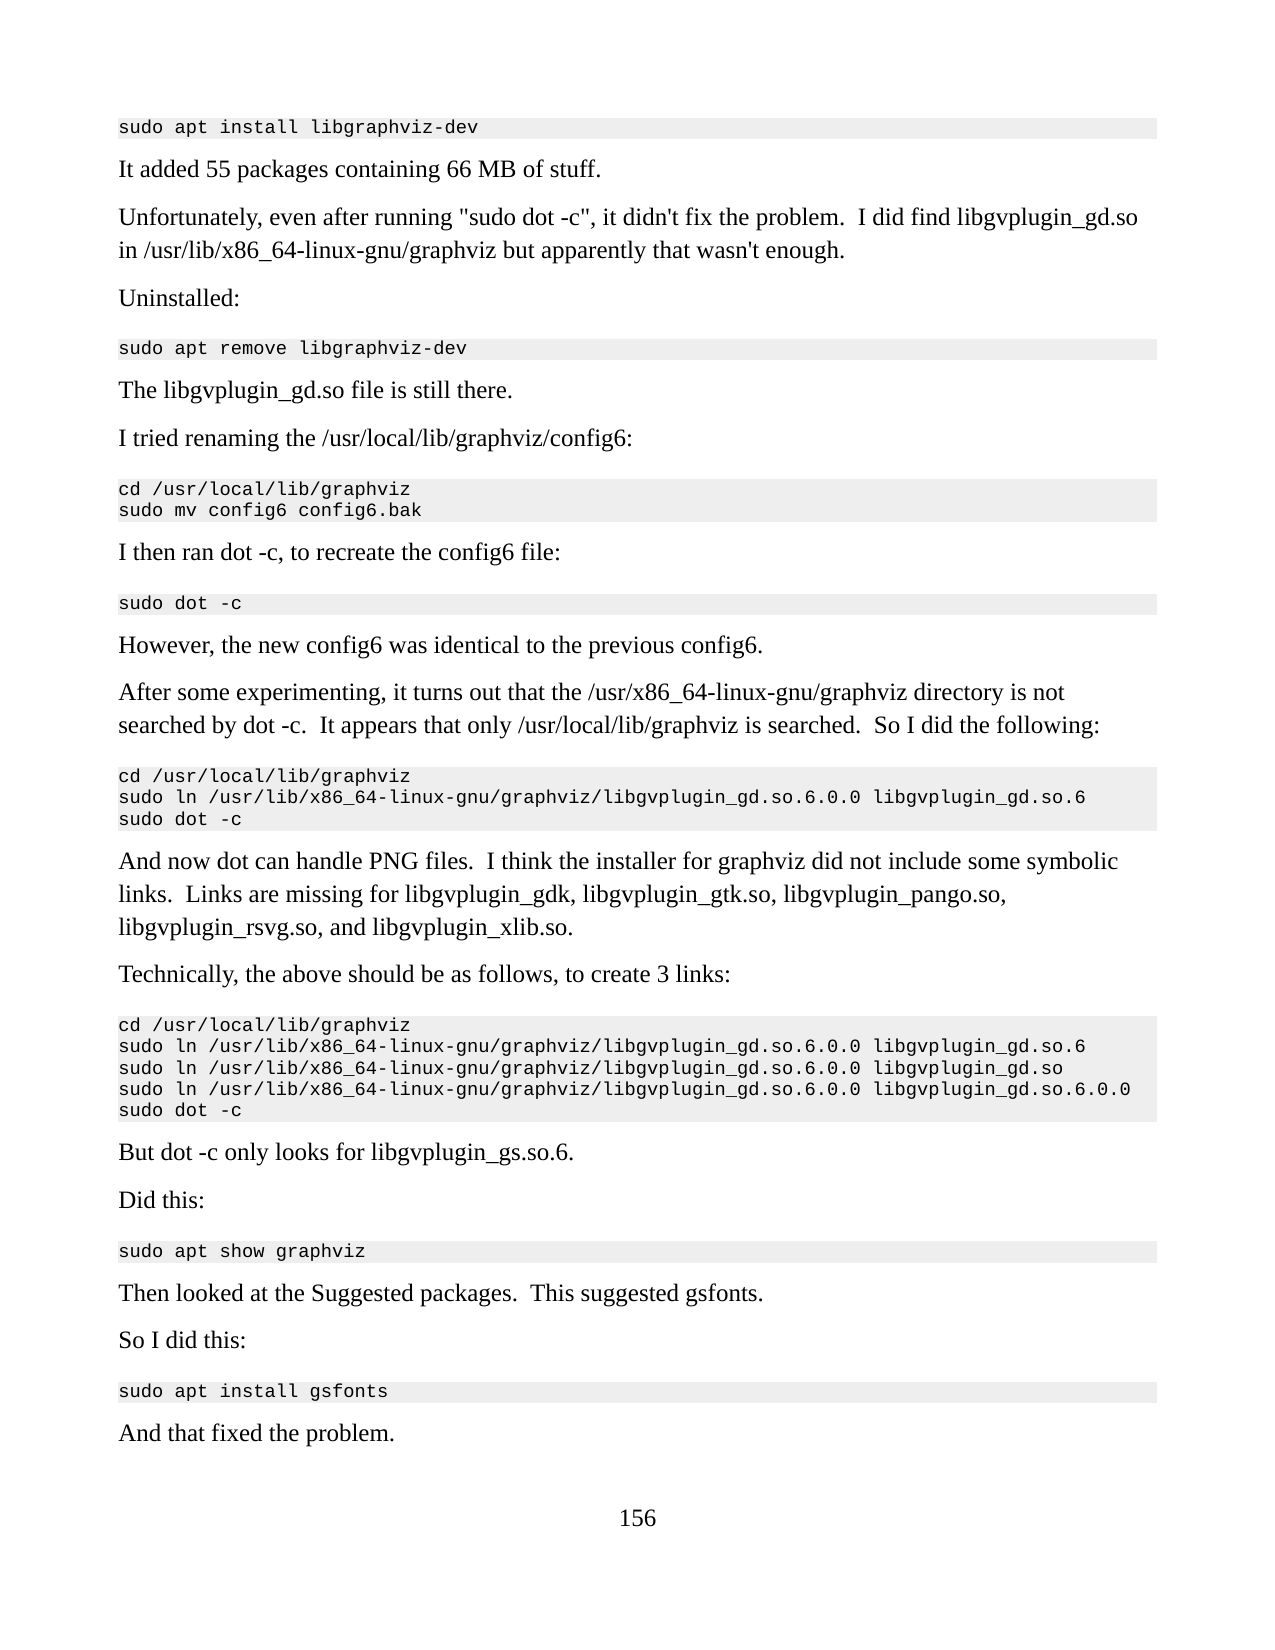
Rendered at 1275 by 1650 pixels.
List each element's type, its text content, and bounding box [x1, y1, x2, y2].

text Uninstalled: [118, 283, 1157, 311]
text It added 55 packages containing 66 MB of stuff. [118, 154, 1157, 183]
text sudo ln /usr/lib/x86_64-linux-gnu/graphviz/libgvplugin_gd.so.6.0.0 libgvplugin_gd.so.6 [118, 1037, 1157, 1058]
text sudo apt show graphviz [118, 1241, 1157, 1263]
text sudo mv config6 config6.bak [118, 501, 1157, 522]
text However, the new config6 was identical to the previous config6. [118, 630, 1157, 659]
text The libgvplugin_gd.so file is still there. [118, 375, 1157, 404]
text sudo ln /usr/lib/x86_64-linux-gnu/graphviz/libgvplugin_gd.so.6.0.0 libgvplugin_gd.so.6 [118, 788, 1157, 809]
text cd /usr/local/lib/graphviz [118, 1016, 1157, 1037]
text sudo dot -c [118, 594, 1157, 615]
text sudo dot -c [118, 809, 1157, 831]
text cd /usr/local/lib/graphviz [118, 479, 1157, 501]
text I tried renaming the /usr/local/lib/graphviz/config6: [118, 423, 1157, 452]
text sudo dot -c [118, 1101, 1157, 1122]
text sudo ln /usr/lib/x86_64-linux-gnu/graphviz/libgvplugin_gd.so.6.0.0 libgvplugin_gd.so [118, 1058, 1157, 1080]
text Technically, the above should be as follows, to create 3 links: [118, 959, 1157, 988]
text sudo apt install libgraphviz-dev [118, 118, 1157, 139]
text After some experimenting, it turns out that the /usr/x86_64-linux-gnu/graphviz directory is not searched by dot -c. It appears that only /usr/local/lib/graphviz is searched. So I did the following: [118, 677, 1157, 739]
text And now dot can handle PNG files. I think the installer for graphviz did not include some symbolic links. Links are missing for libgvplugin_gdk, libgvplugin_gtk.so, libgvplugin_pango.so, libgvplugin_rsvg.so, and libgvplugin_xlib.so. [118, 846, 1157, 941]
text And that fixed the problem. [118, 1418, 1157, 1447]
text Did this: [118, 1185, 1157, 1214]
text cd /usr/local/lib/graphviz [118, 767, 1157, 788]
text sudo ln /usr/lib/x86_64-linux-gnu/graphviz/libgvplugin_gd.so.6.0.0 libgvplugin_gd.so.6.0.0 [118, 1080, 1157, 1101]
text I then ran dot -c, to recreate the config6 file: [118, 537, 1157, 566]
text But dot -c only looks for libgvplugin_gs.so.6. [118, 1137, 1157, 1166]
text Then looked at the Suggested packages. This suggested gsfonts. [118, 1278, 1157, 1306]
text sudo apt install gsfonts [118, 1382, 1157, 1403]
text Unfortunately, even after running "sudo dot -c", it didn't fix the problem. I did find libgvplugin_gd.so in /usr/lib/x86_64-linux-gnu/graphviz but apparently that wasn't enough. [118, 202, 1157, 264]
text sudo apt remove libgraphviz-dev [118, 339, 1157, 360]
text So I did this: [118, 1325, 1157, 1354]
